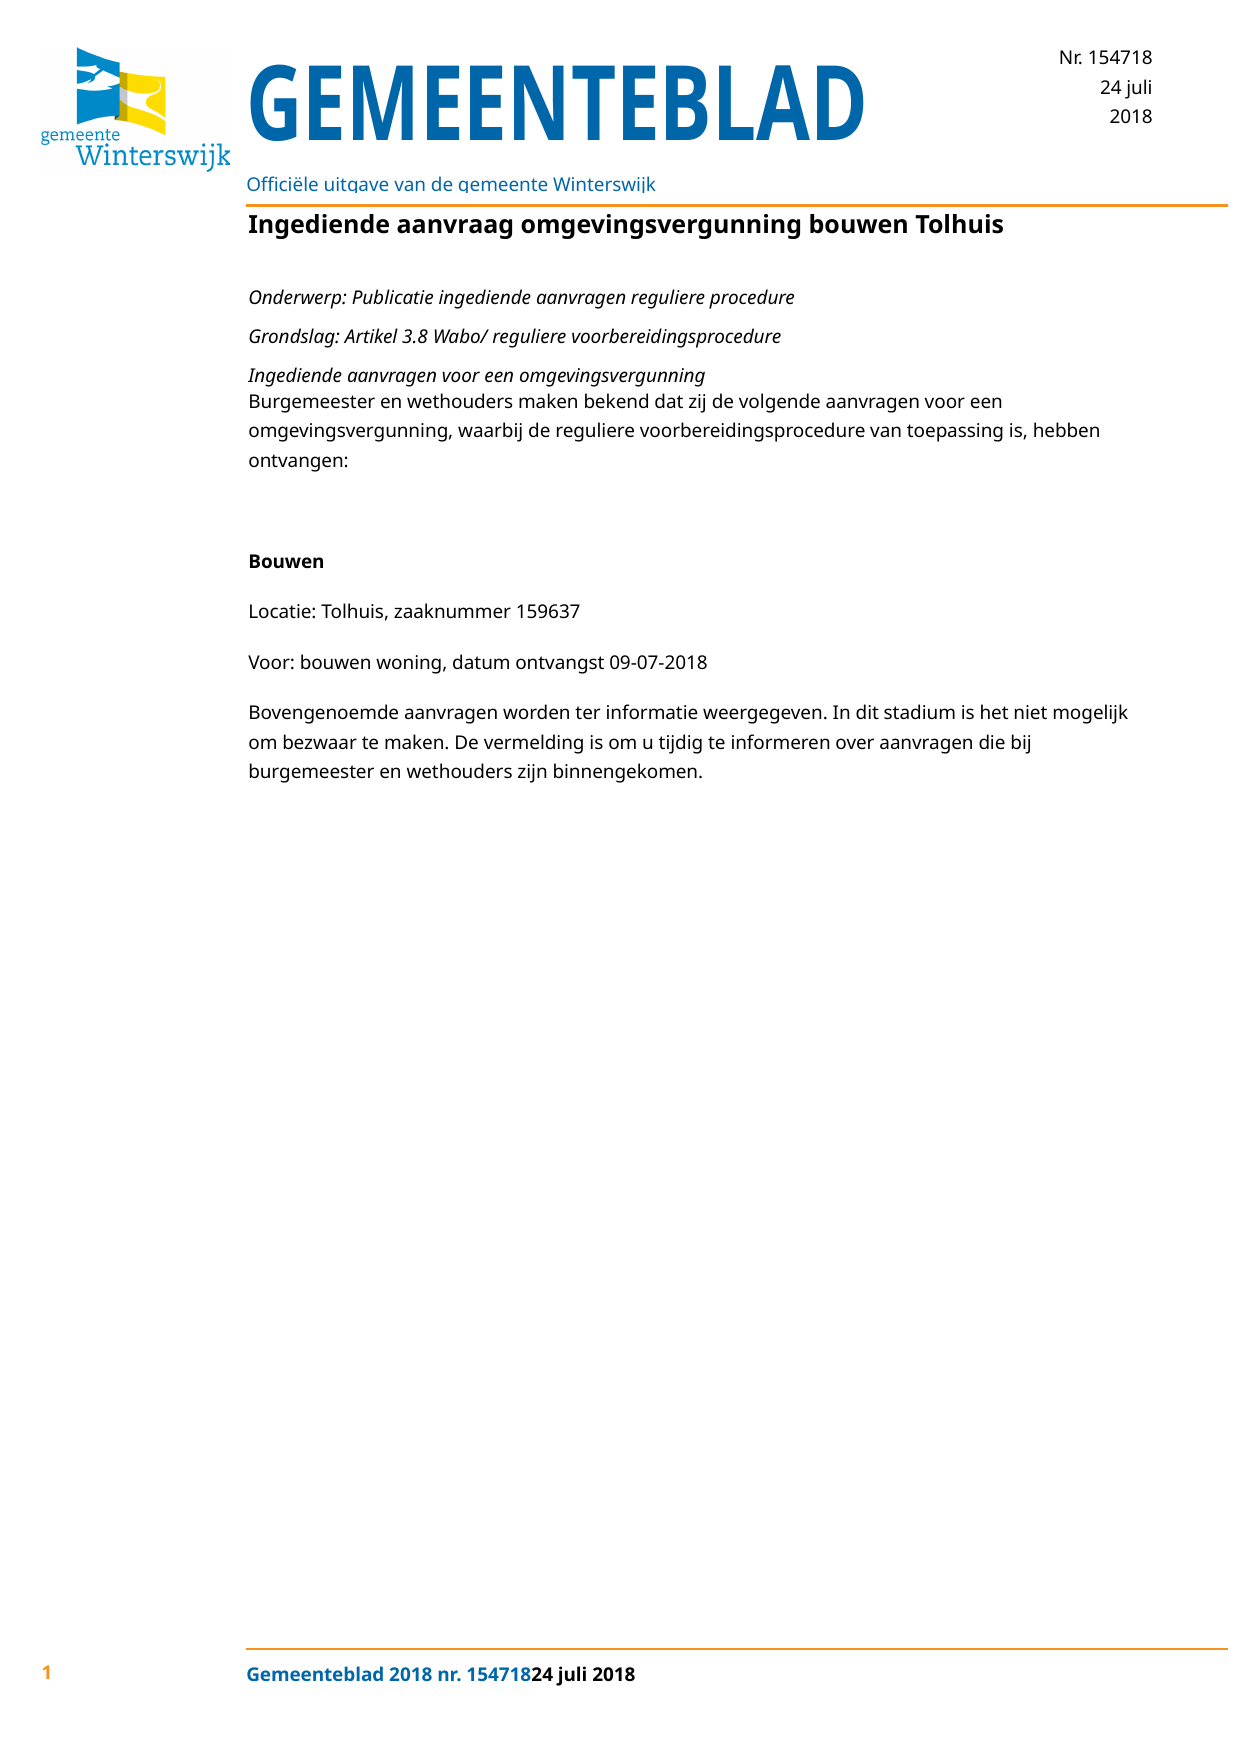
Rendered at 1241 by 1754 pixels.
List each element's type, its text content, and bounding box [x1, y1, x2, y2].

text Ingediende aanvraag omgevingsvergunning bouwen Tolhuis [248, 207, 1152, 241]
text Onderwerp: Publicatie ingediende aanvragen reguliere procedure [248, 284, 1152, 309]
text Burgemeester en wethouders maken bekend dat zij de volgende aanvragen voor een omgevingsvergunning, waarbij de reguliere voorbereidingsprocedure van toepassing is, hebben ontvangen: [248, 388, 1152, 473]
text Locatie: Tolhuis, zaaknummer 159637 [248, 598, 1152, 624]
text Grondslag: Artikel 3.8 Wabo/ reguliere voorbereidingsprocedure [248, 323, 1152, 349]
text Bovengenoemde aanvragen worden ter informatie weergegeven. In dit stadium is het niet mogelijk om bezwaar te maken. De vermelding is om u tijdig te informeren over aanvragen die bij burgemeester en wethouders zijn binnengekomen. [248, 699, 1152, 784]
text Ingediende aanvragen voor een omgevingsvergunning [248, 362, 1152, 388]
text Voor: bouwen woning, datum ontvangst 09-07-2018 [248, 649, 1152, 675]
picture [225, 153, 231, 162]
text Bouwen [248, 548, 1152, 574]
picture [41, 47, 231, 172]
